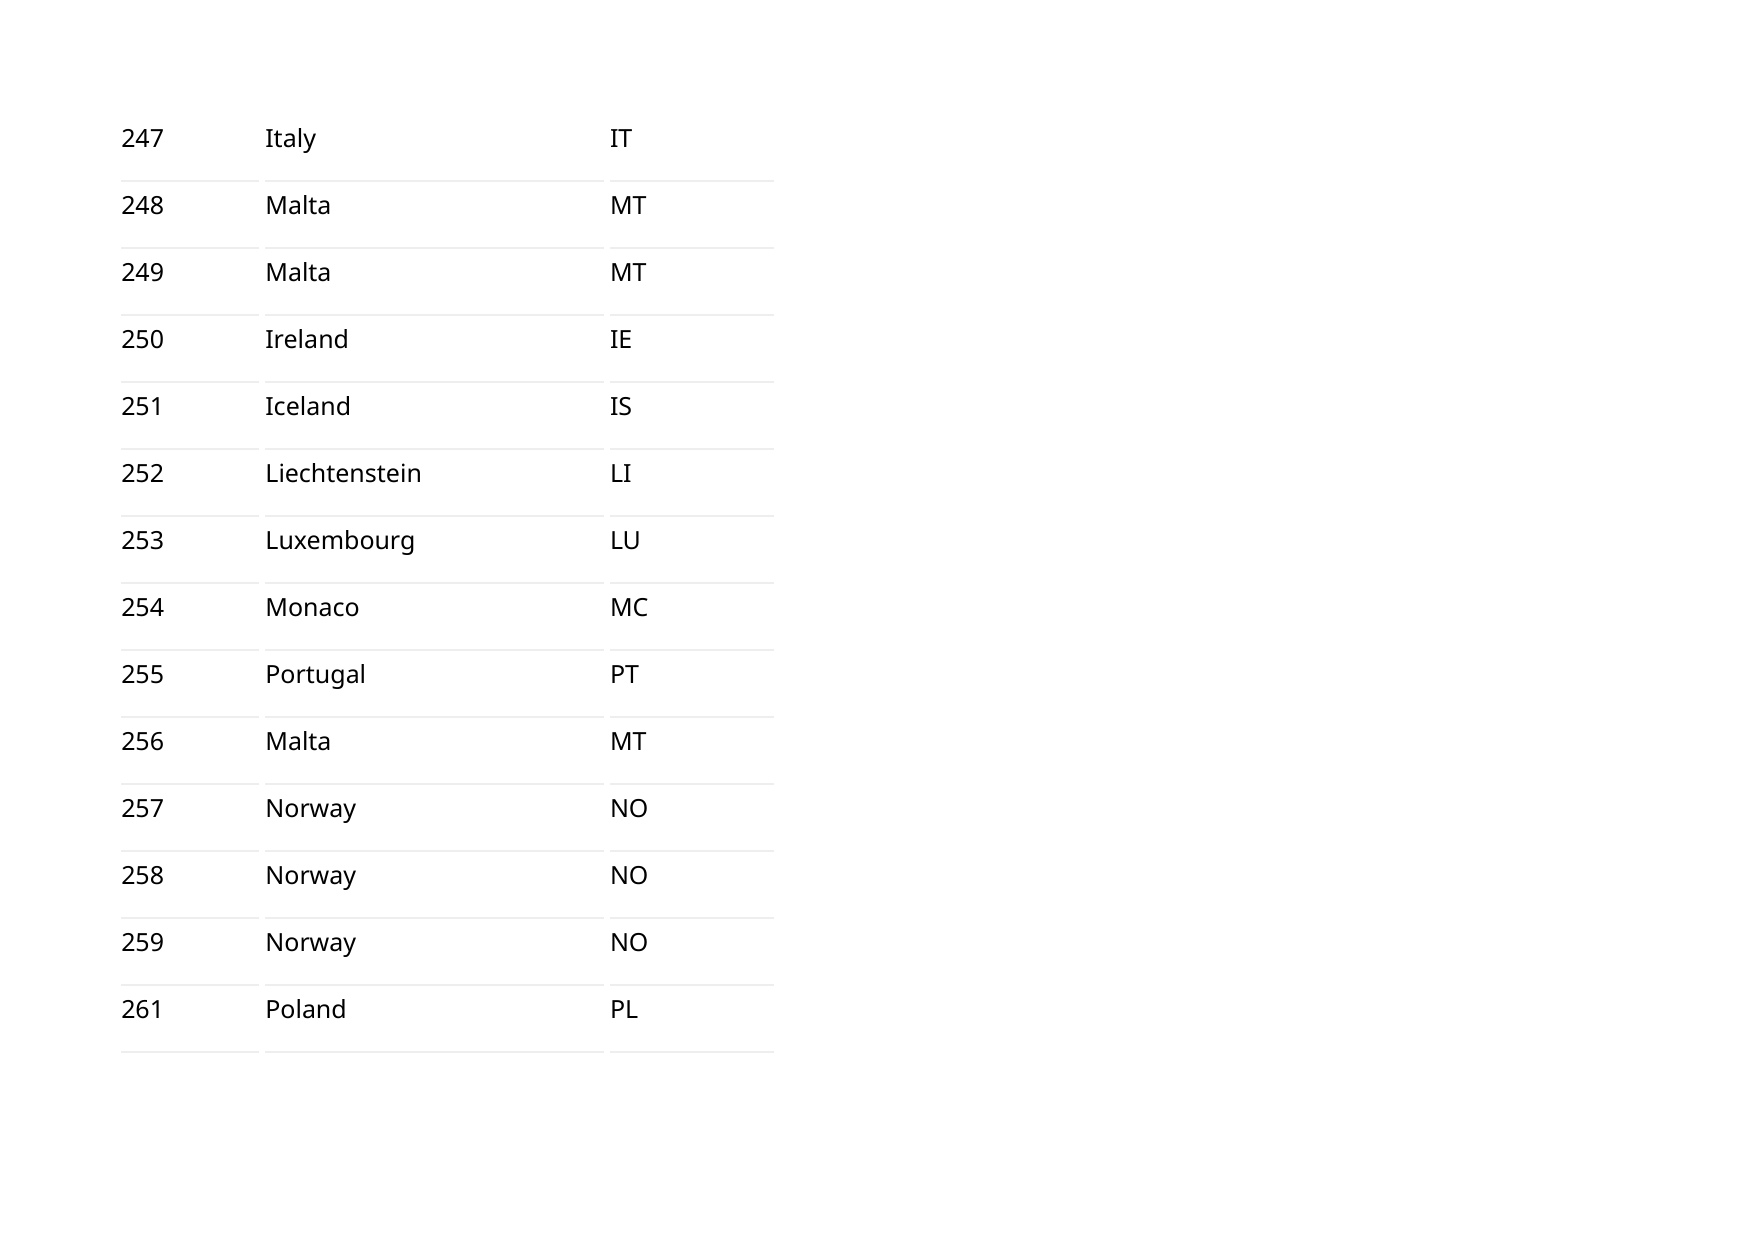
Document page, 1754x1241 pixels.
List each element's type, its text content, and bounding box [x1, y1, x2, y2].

table_cell NO [607, 855, 777, 922]
table_cell NO [607, 788, 777, 855]
table_cell MT [607, 185, 777, 252]
table_cell Liechtenstein [262, 453, 607, 520]
table_cell Ireland [262, 319, 607, 386]
table_cell LI [607, 453, 777, 520]
table_cell 261 [118, 989, 262, 1056]
table_cell MT [607, 721, 777, 788]
table_cell LU [607, 520, 777, 587]
table_cell 251 [118, 386, 262, 453]
table_cell Monaco [262, 587, 607, 654]
table_cell 259 [118, 922, 262, 989]
table_cell 247 [118, 118, 262, 185]
table_cell Norway [262, 788, 607, 855]
table_cell Italy [262, 118, 607, 185]
table_cell Malta [262, 185, 607, 252]
table_cell Norway [262, 922, 607, 989]
table_cell Luxembourg [262, 520, 607, 587]
table_cell Norway [262, 855, 607, 922]
table_cell NO [607, 922, 777, 989]
table_cell Poland [262, 989, 607, 1056]
table_cell 249 [118, 252, 262, 319]
table_cell IS [607, 386, 777, 453]
table_cell 256 [118, 721, 262, 788]
table_cell Malta [262, 252, 607, 319]
table_cell Malta [262, 721, 607, 788]
table_cell MT [607, 252, 777, 319]
table_cell 252 [118, 453, 262, 520]
table_cell Portugal [262, 654, 607, 721]
table_cell 258 [118, 855, 262, 922]
table_cell 254 [118, 587, 262, 654]
table_cell PT [607, 654, 777, 721]
table_cell IE [607, 319, 777, 386]
table_cell PL [607, 989, 777, 1056]
table_cell MC [607, 587, 777, 654]
table_cell 253 [118, 520, 262, 587]
table_cell 255 [118, 654, 262, 721]
table_cell IT [607, 118, 777, 185]
table_cell 250 [118, 319, 262, 386]
table_cell Iceland [262, 386, 607, 453]
table_cell 257 [118, 788, 262, 855]
table_cell 248 [118, 185, 262, 252]
